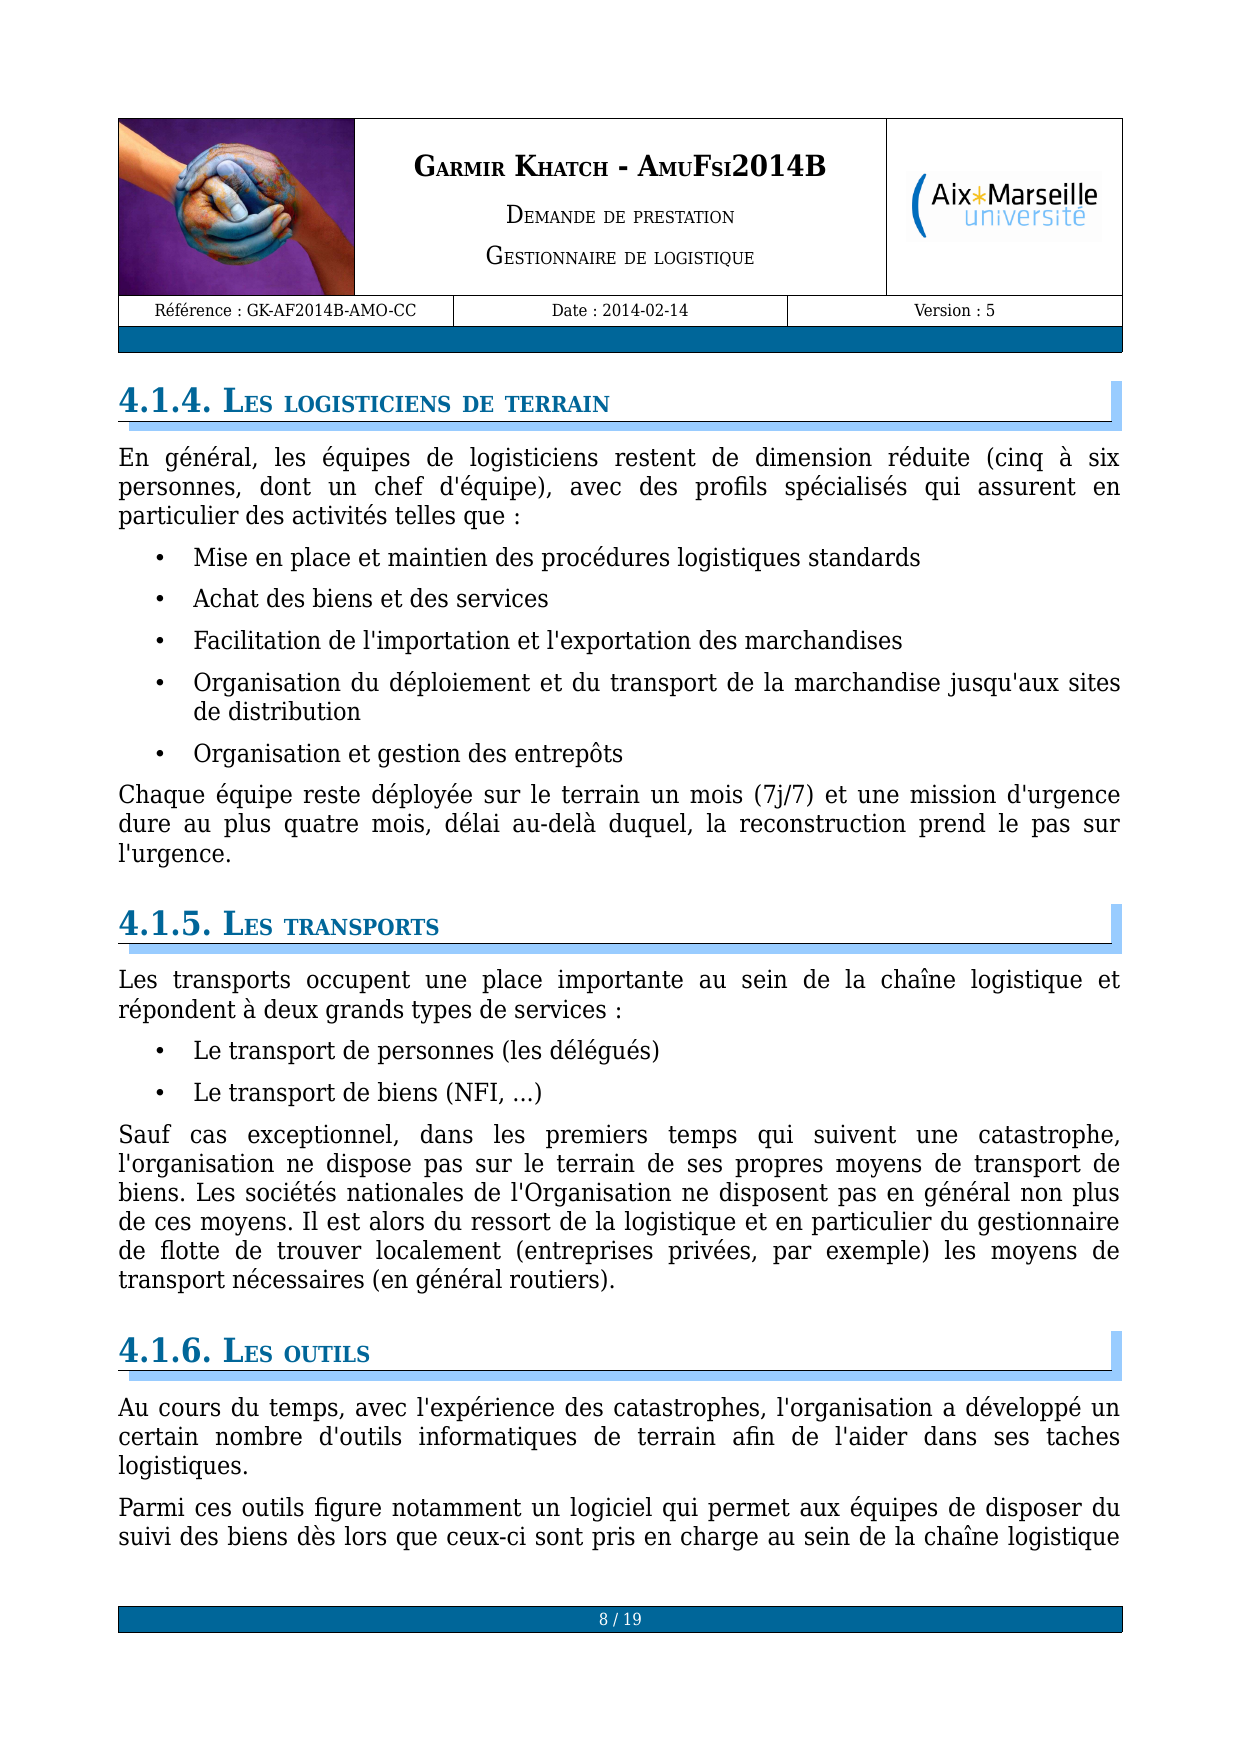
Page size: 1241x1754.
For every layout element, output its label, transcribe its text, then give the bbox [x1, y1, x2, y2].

list Le transport de biens (NFI, ...) [156, 1078, 1122, 1107]
list Achat des biens et des services [156, 584, 1122, 614]
text Au cours du temps, avec l'expérience des catastrophes, l'organisation a développé un certain nombre d'outils informatiques de terrain afin de l'aider dans ses taches logistiques. [118, 1393, 1122, 1480]
list Facilitation de l'importation et l'exportation des marchandises [156, 626, 1122, 655]
subtitle Les logisticiens de terrain [118, 381, 1111, 421]
list Organisation du déploiement et du transport de la marchandise jusqu'aux sites de distribution [156, 668, 1122, 726]
subtitle Les transports [118, 904, 1111, 943]
text Parmi ces outils figure notamment un logiciel qui permet aux équipes de disposer du suivi des biens dès lors que ceux-ci sont pris en charge au sein de la chaîne logistique [118, 1493, 1122, 1551]
list Le transport de personnes (les délégués) [156, 1037, 1122, 1066]
subtitle Les outils [118, 1331, 1111, 1370]
picture [119, 119, 354, 295]
list Organisation et gestion des entrepôts [156, 739, 1122, 768]
text Chaque équipe reste déployée sur le terrain un mois (7j/7) et une mission d'urgence dure au plus quatre mois, délai au-delà duquel, la reconstruction prend le pas sur l'urgence. [118, 780, 1122, 868]
text En général, les équipes de logisticiens restent de dimension réduite (cinq à six personnes, dont un chef d'équipe), avec des profils spécialisés qui assurent en particulier des activités telles que : [118, 443, 1122, 530]
text Sauf cas exceptionnel, dans les premiers temps qui suivent une catastrophe, l'organisation ne dispose pas sur le terrain de ses propres moyens de transport de biens. Les sociétés nationales de l'Organisation ne disposent pas en général non plus de ces moyens. Il est alors du ressort de la logistique et en particulier du gestionnaire de flotte de trouver localement (entreprises privées, par exemple) les moyens de transport nécessaires (en général routiers). [118, 1120, 1122, 1295]
text Les transports occupent une place importante au sein de la chaîne logistique et répondent à deux grands types de services : [118, 966, 1122, 1024]
picture [887, 126, 1122, 288]
list Mise en place et maintien des procédures logistiques standards [156, 543, 1122, 572]
